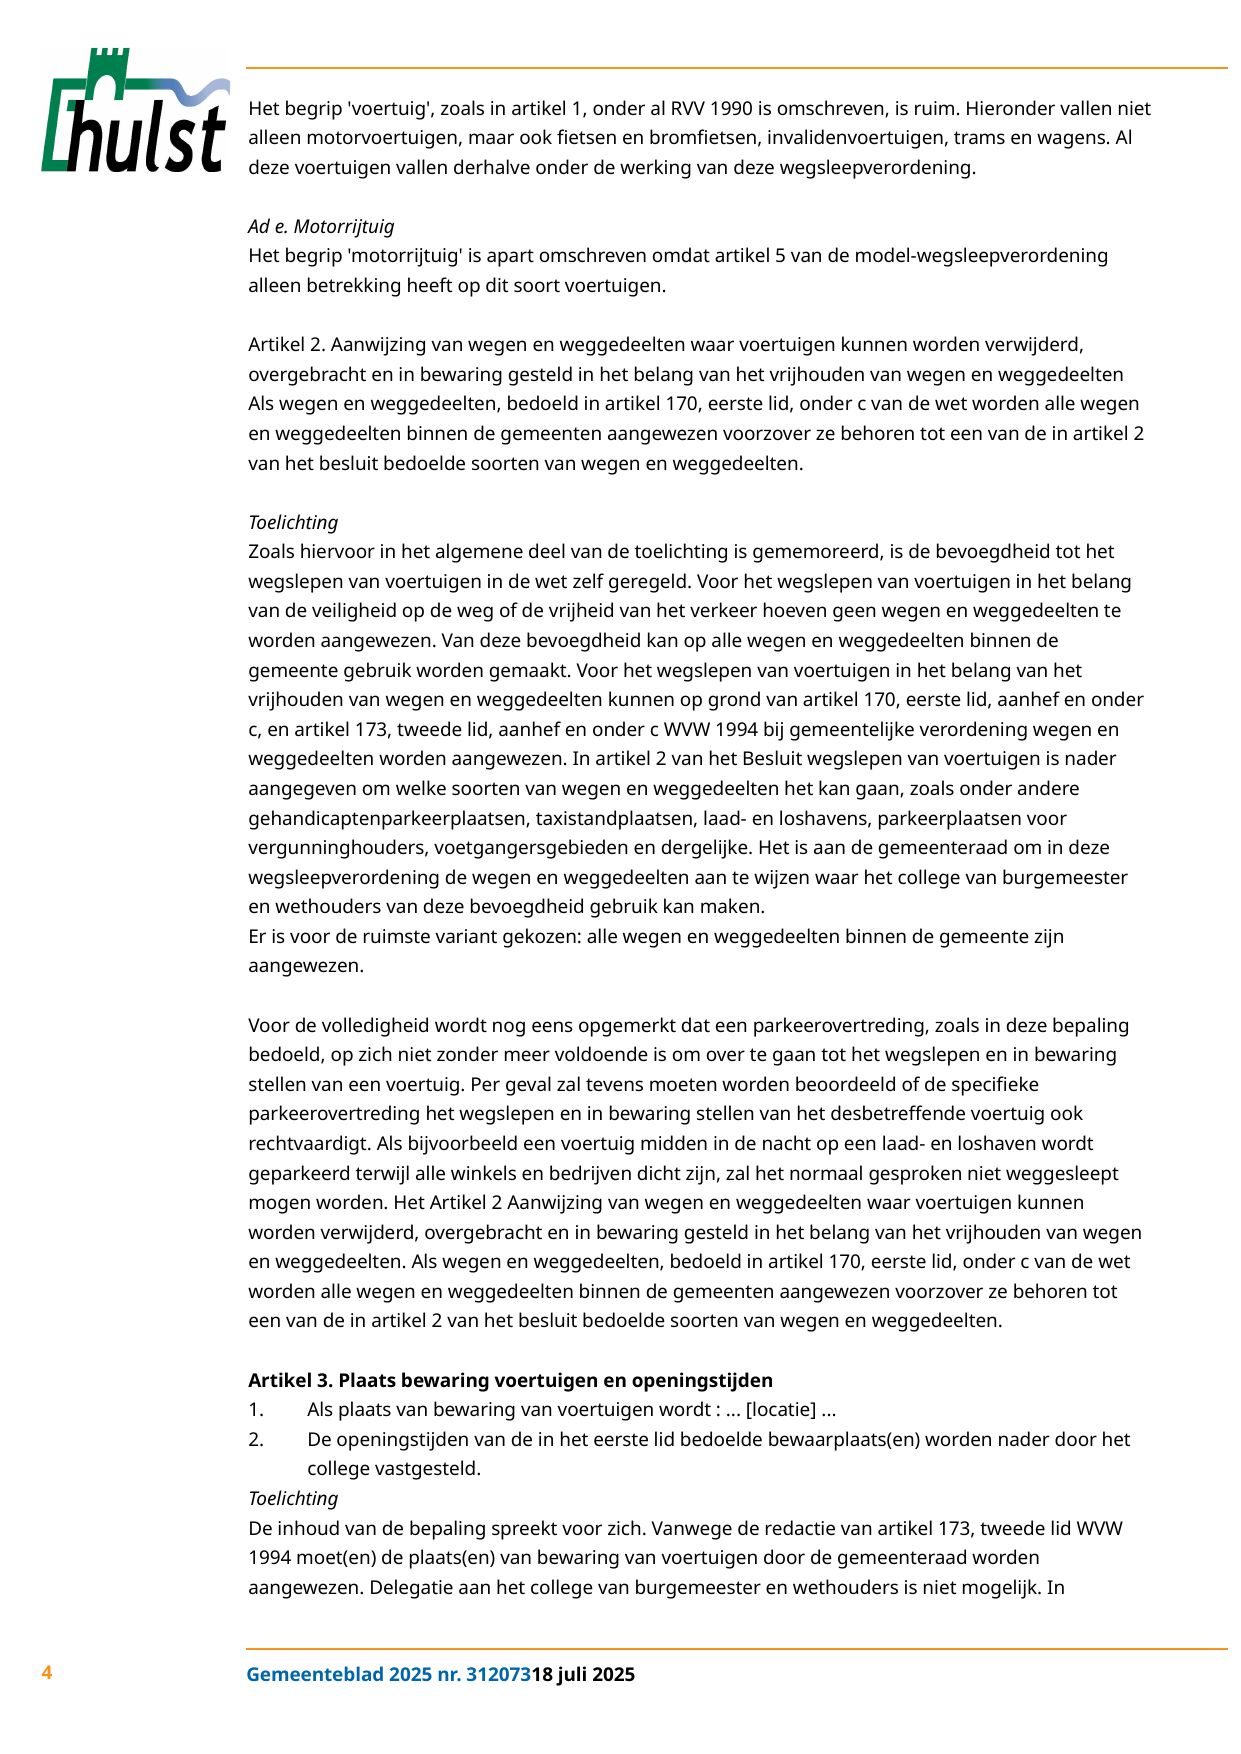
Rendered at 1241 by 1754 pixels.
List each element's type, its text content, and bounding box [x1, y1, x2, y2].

text Zoals hiervoor in het algemene deel van de toelichting is gememoreerd, is de bevoegdheid tot het wegslepen van voertuigen in de wet zelf geregeld. Voor het wegslepen van voertuigen in het belang van de veiligheid op de weg of de vrijheid van het verkeer hoeven geen wegen en weggedeelten te worden aangewezen. Van deze bevoegdheid kan op alle wegen en weggedeelten binnen de gemeente gebruik worden gemaakt. Voor het wegslepen van voertuigen in het belang van het vrijhouden van wegen en weggedeelten kunnen op grond van artikel 170, eerste lid, aanhef en onder c, en artikel 173, tweede lid, aanhef en onder c WVW 1994 bij gemeentelijke verordening wegen en weggedeelten worden aangewezen. In artikel 2 van het Besluit wegslepen van voertuigen is nader aangegeven om welke soorten van wegen en weggedeelten het kan gaan, zoals onder andere gehandicaptenparkeerplaatsen, taxistandplaatsen, laad- en loshavens, parkeerplaatsen voor vergunninghouders, voetgangersgebieden en dergelijke. Het is aan de gemeenteraad om in deze wegsleepverordening de wegen en weggedeelten aan te wijzen waar het college van burgemeester en wethouders van deze bevoegdheid gebruik kan maken. [248, 538, 1152, 919]
text Toelichting [248, 509, 1152, 535]
picture [41, 47, 231, 172]
list De openingstijden van de in het eerste lid bedoelde bewaarplaats(en) worden nader door het college vastgesteld. [248, 1426, 1152, 1481]
text Het begrip 'motorrijtuig' is apart omschreven omdat artikel 5 van de model-wegsleepverordening alleen betrekking heeft op dit soort voertuigen. [248, 243, 1152, 298]
list Als plaats van bewaring van voertuigen wordt : ... [locatie] ... [248, 1396, 1152, 1422]
text Er is voor de ruimste variant gekozen: alle wegen en weggedeelten binnen de gemeente zijn aangewezen. [248, 923, 1152, 978]
text Ad e. Motorrijtuig [248, 213, 1152, 239]
text Voor de volledigheid wordt nog eens opgemerkt dat een parkeerovertreding, zoals in deze bepaling bedoeld, op zich niet zonder meer voldoende is om over te gaan tot het wegslepen en in bewaring stellen van een voertuig. Per geval zal tevens moeten worden beoordeeld of de specifieke parkeerovertreding het wegslepen en in bewaring stellen van het desbetreffende voertuig ook rechtvaardigt. Als bijvoorbeeld een voertuig midden in de nacht op een laad- en loshaven wordt geparkeerd terwijl alle winkels en bedrijven dicht zijn, zal het normaal gesproken niet weggesleept mogen worden. Het Artikel 2 Aanwijzing van wegen en weggedeelten waar voertuigen kunnen worden verwijderd, overgebracht en in bewaring gesteld in het belang van het vrijhouden van wegen en weggedeelten. Als wegen en weggedeelten, bedoeld in artikel 170, eerste lid, onder c van de wet worden alle wegen en weggedeelten binnen de gemeenten aangewezen voorzover ze behoren tot een van de in artikel 2 van het besluit bedoelde soorten van wegen en weggedeelten. [248, 1012, 1152, 1333]
text Artikel 3. Plaats bewaring voertuigen en openingstijden [248, 1367, 1152, 1393]
text Het begrip 'voertuig', zoals in artikel 1, onder al RVV 1990 is omschreven, is ruim. Hieronder vallen niet alleen motorvoertuigen, maar ook fietsen en bromfietsen, invalidenvoertuigen, trams en wagens. Al deze voertuigen vallen derhalve onder de werking van deze wegsleepverordening. [248, 95, 1152, 180]
text De inhoud van de bepaling spreekt voor zich. Vanwege de redactie van artikel 173, tweede lid WVW 1994 moet(en) de plaats(en) van bewaring van voertuigen door de gemeenteraad worden aangewezen. Delegatie aan het college van burgemeester en wethouders is niet mogelijk. In [248, 1515, 1152, 1600]
text Artikel 2. Aanwijzing van wegen en weggedeelten waar voertuigen kunnen worden verwijderd, overgebracht en in bewaring gesteld in het belang van het vrijhouden van wegen en weggedeelten [248, 331, 1152, 387]
text Als wegen en weggedeelten, bedoeld in artikel 170, eerste lid, onder c van de wet worden alle wegen en weggedeelten binnen de gemeenten aangewezen voorzover ze behoren tot een van de in artikel 2 van het besluit bedoelde soorten van wegen en weggedeelten. [248, 391, 1152, 476]
text Toelichting [248, 1485, 1152, 1511]
